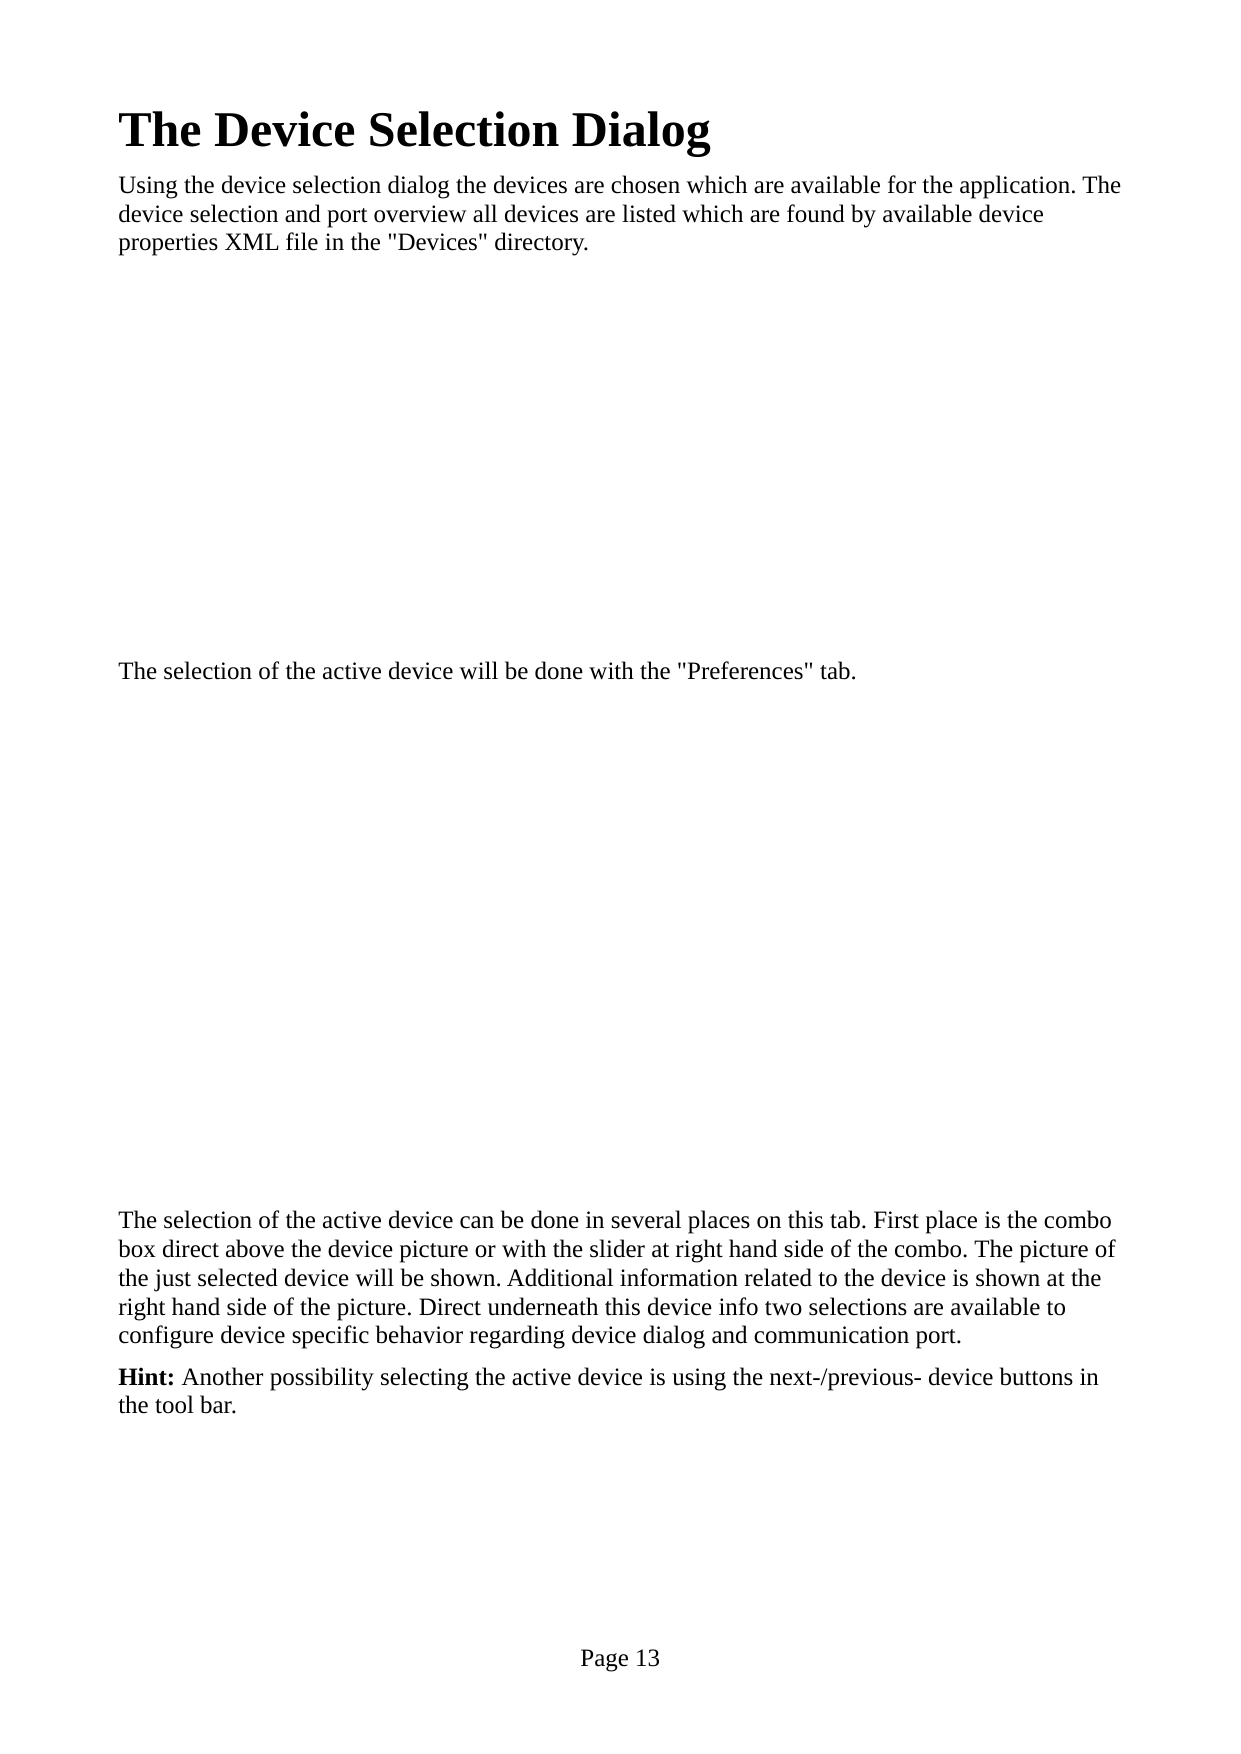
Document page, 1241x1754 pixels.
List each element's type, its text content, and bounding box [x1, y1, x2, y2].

text Hint: Another possibility selecting the active device is using the next-/previous- device buttons in the tool bar. [118, 1362, 1122, 1419]
subtitle The Device Selection Dialog [118, 100, 1122, 157]
text Using the device selection dialog the devices are chosen which are available for the application. The device selection and port overview all devices are listed which are found by available device properties XML file in the "Devices" directory. [118, 170, 1122, 256]
text The selection of the active device will be done with the "Preferences" tab. [118, 656, 1122, 685]
text The selection of the active device can be done in several places on this tab. First place is the combo box direct above the device picture or with the slider at right hand side of the combo. The picture of the just selected device will be shown. Additional information related to the device is shown at the right hand side of the picture. Direct underneath this device info two selections are available to configure device specific behavior regarding device dialog and communication port. [118, 1205, 1122, 1349]
